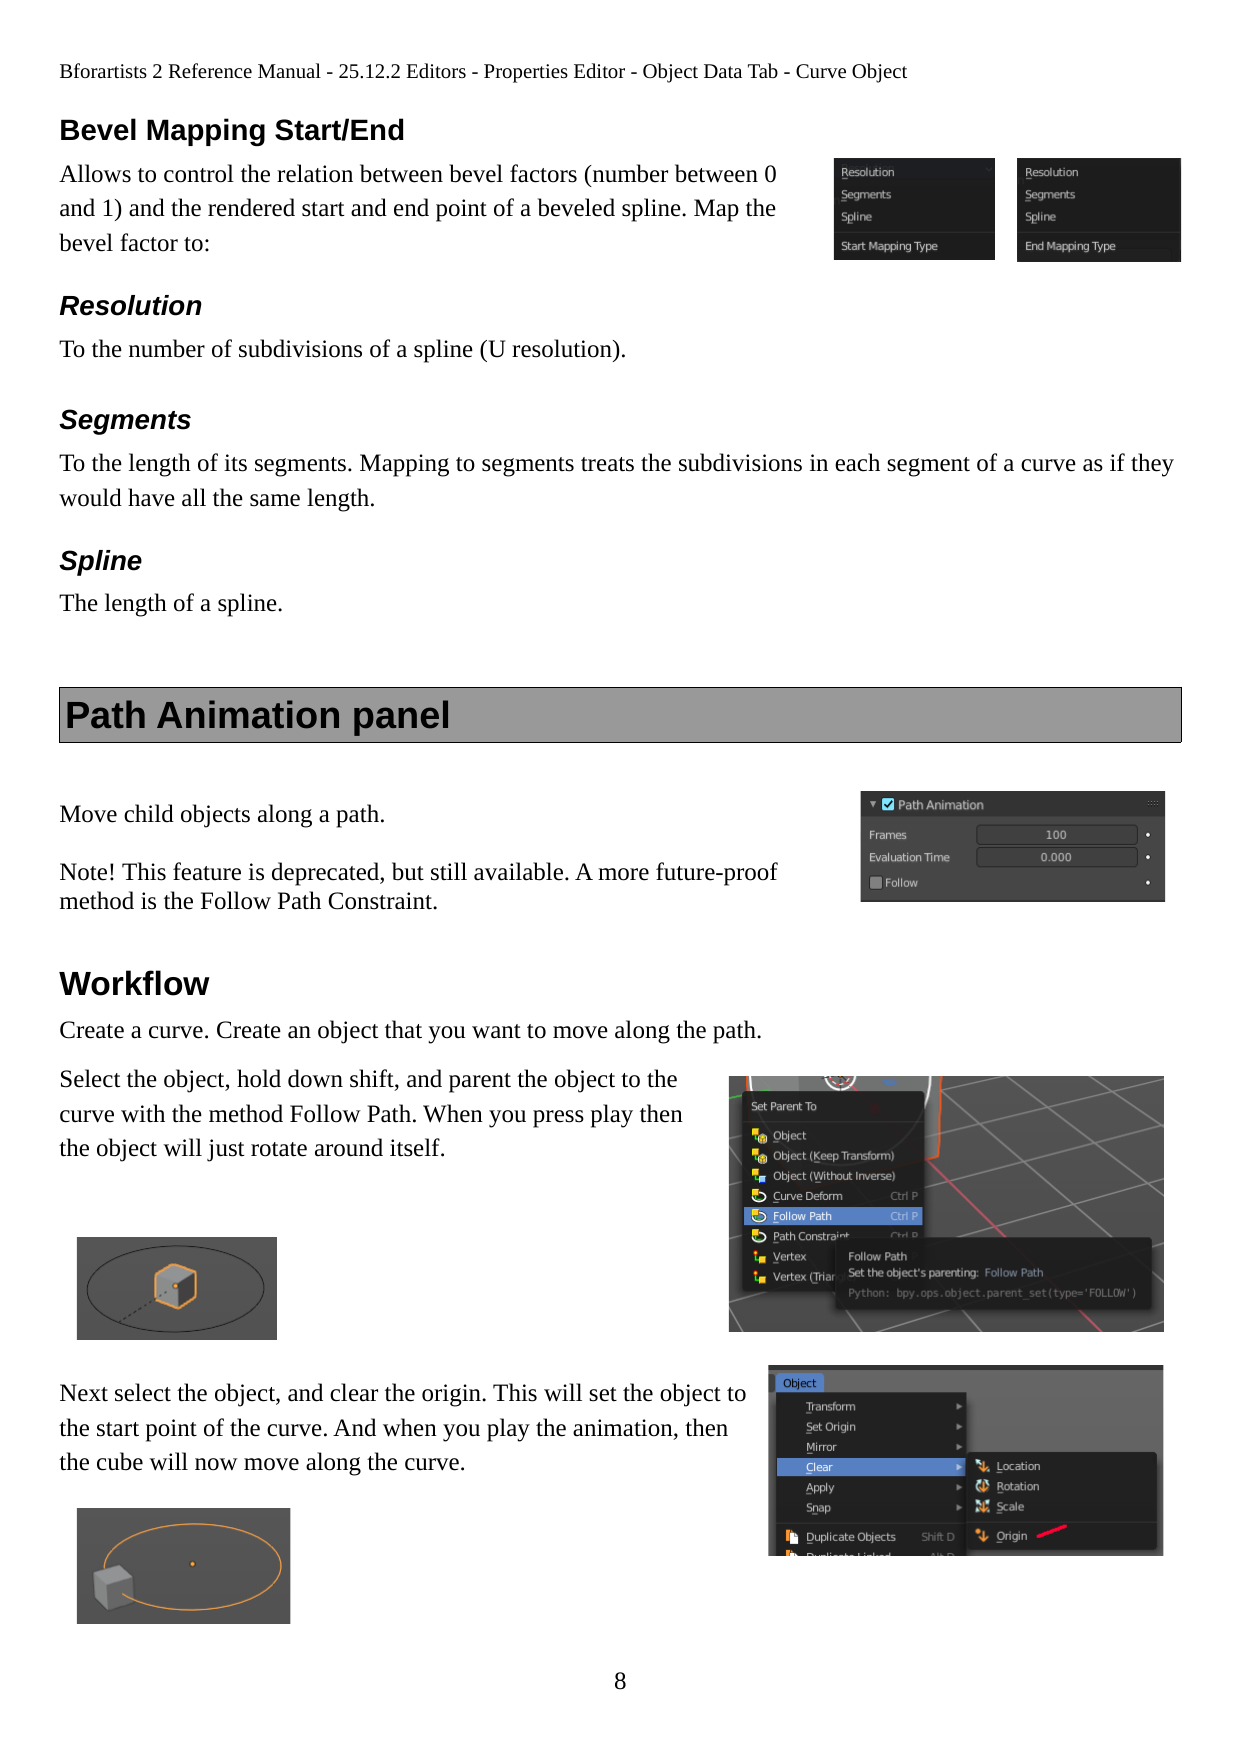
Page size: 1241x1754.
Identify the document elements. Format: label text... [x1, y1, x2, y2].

subtitle Resolution [59, 289, 1181, 321]
picture [76, 1508, 291, 1624]
text To the length of its segments. Mapping to segments treats the subdivisions in each segment of a curve as if they would have all the same length. [59, 448, 1181, 511]
subtitle Segments [59, 404, 1181, 436]
text Create a curve. Create an object that you want to move along the path. [59, 1015, 1181, 1044]
picture [860, 791, 1166, 902]
text Allows to control the relation between bevel factors (number between 0 and 1) and the rendered start and end point of a beveled spline. Map the bevel factor to: [59, 159, 833, 257]
text The length of a spline. [59, 588, 1181, 617]
picture [76, 1237, 277, 1340]
table_header Path Animation panel [60, 688, 1181, 742]
subtitle Spline [59, 544, 1181, 576]
text Next select the object, and clear the origin. This will set the object to the start point of the curve. And when you play the animation, then the cube will now move along the curve. [59, 1378, 768, 1476]
text Select the object, hold down shift, and parent the object to the curve with the method Follow Path. When you press play then the object will just rotate around itself. [59, 1064, 1181, 1162]
subtitle Workflow [59, 964, 1181, 1003]
picture [768, 1365, 1164, 1556]
text Note! This feature is deprecated, but still available. A more future-proof method is the Follow Path Constraint. [59, 857, 1181, 914]
text To the number of subdivisions of a spline (U resolution). [59, 334, 1181, 362]
picture [833, 158, 995, 260]
text Move child objects along a path. [59, 799, 860, 828]
picture [1017, 158, 1182, 262]
subtitle Bevel Mapping Start/End [59, 113, 1181, 146]
picture [728, 1076, 1164, 1332]
